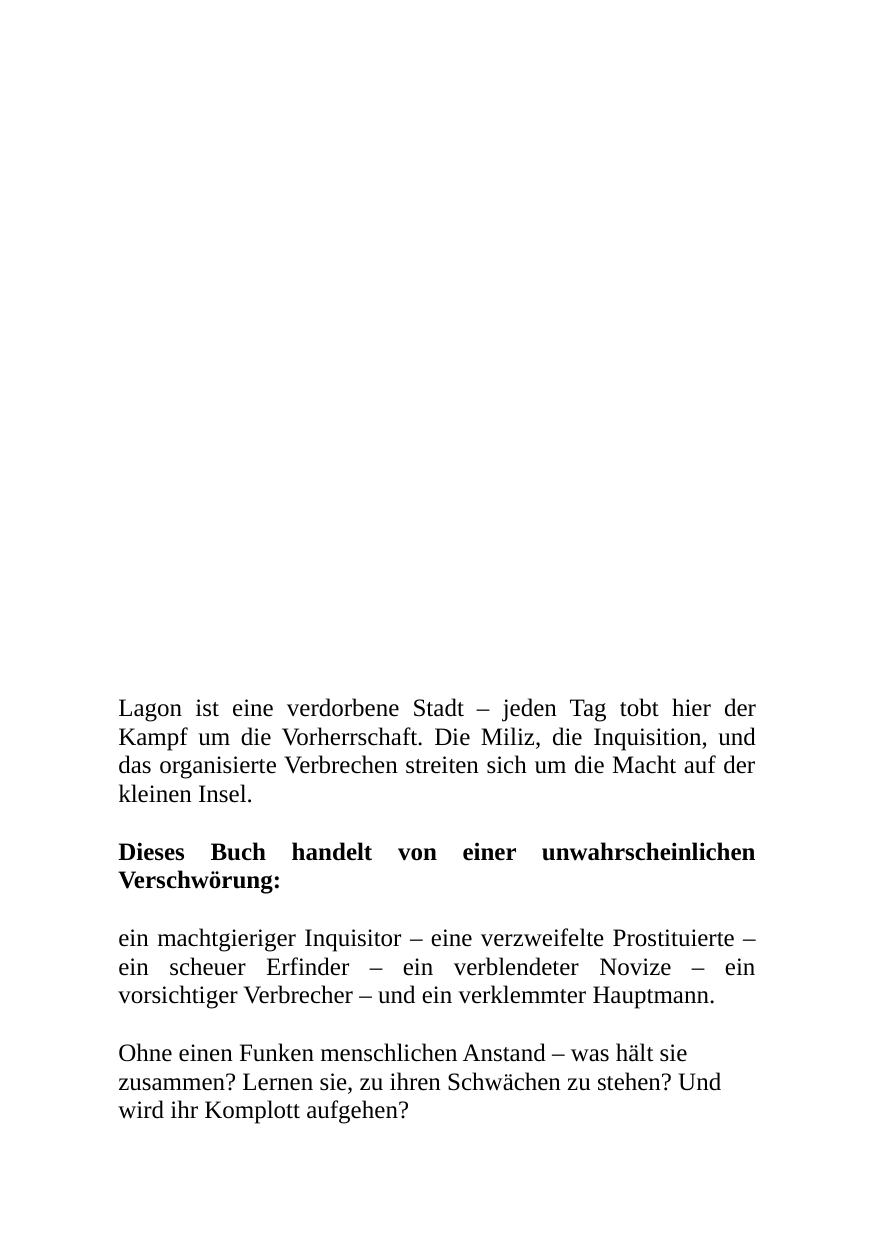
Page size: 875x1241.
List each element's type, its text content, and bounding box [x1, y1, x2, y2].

text Dieses Buch handelt von einer unwahrscheinlichen Verschwörung: [118, 837, 756, 894]
text Ohne einen Funken menschlichen Anstand – was hält sie zusammen? Lernen sie, zu ihren Schwächen zu stehen? Und wird ihr Komplott aufgehen? [118, 1038, 756, 1124]
text ein machtgieriger Inquisitor – eine verzweifelte Prostituierte – ein scheuer Erfinder – ein verblendeter Novize – ein vorsichtiger Verbrecher – und ein verklemmter Hauptmann. [118, 923, 756, 1009]
text Lagon ist eine verdorbene Stadt – jeden Tag tobt hier der Kampf um die Vorherrschaft. Die Miliz, die Inquisition, und das organisierte Verbrechen streiten sich um die Macht auf der kleinen Insel. [118, 693, 756, 808]
